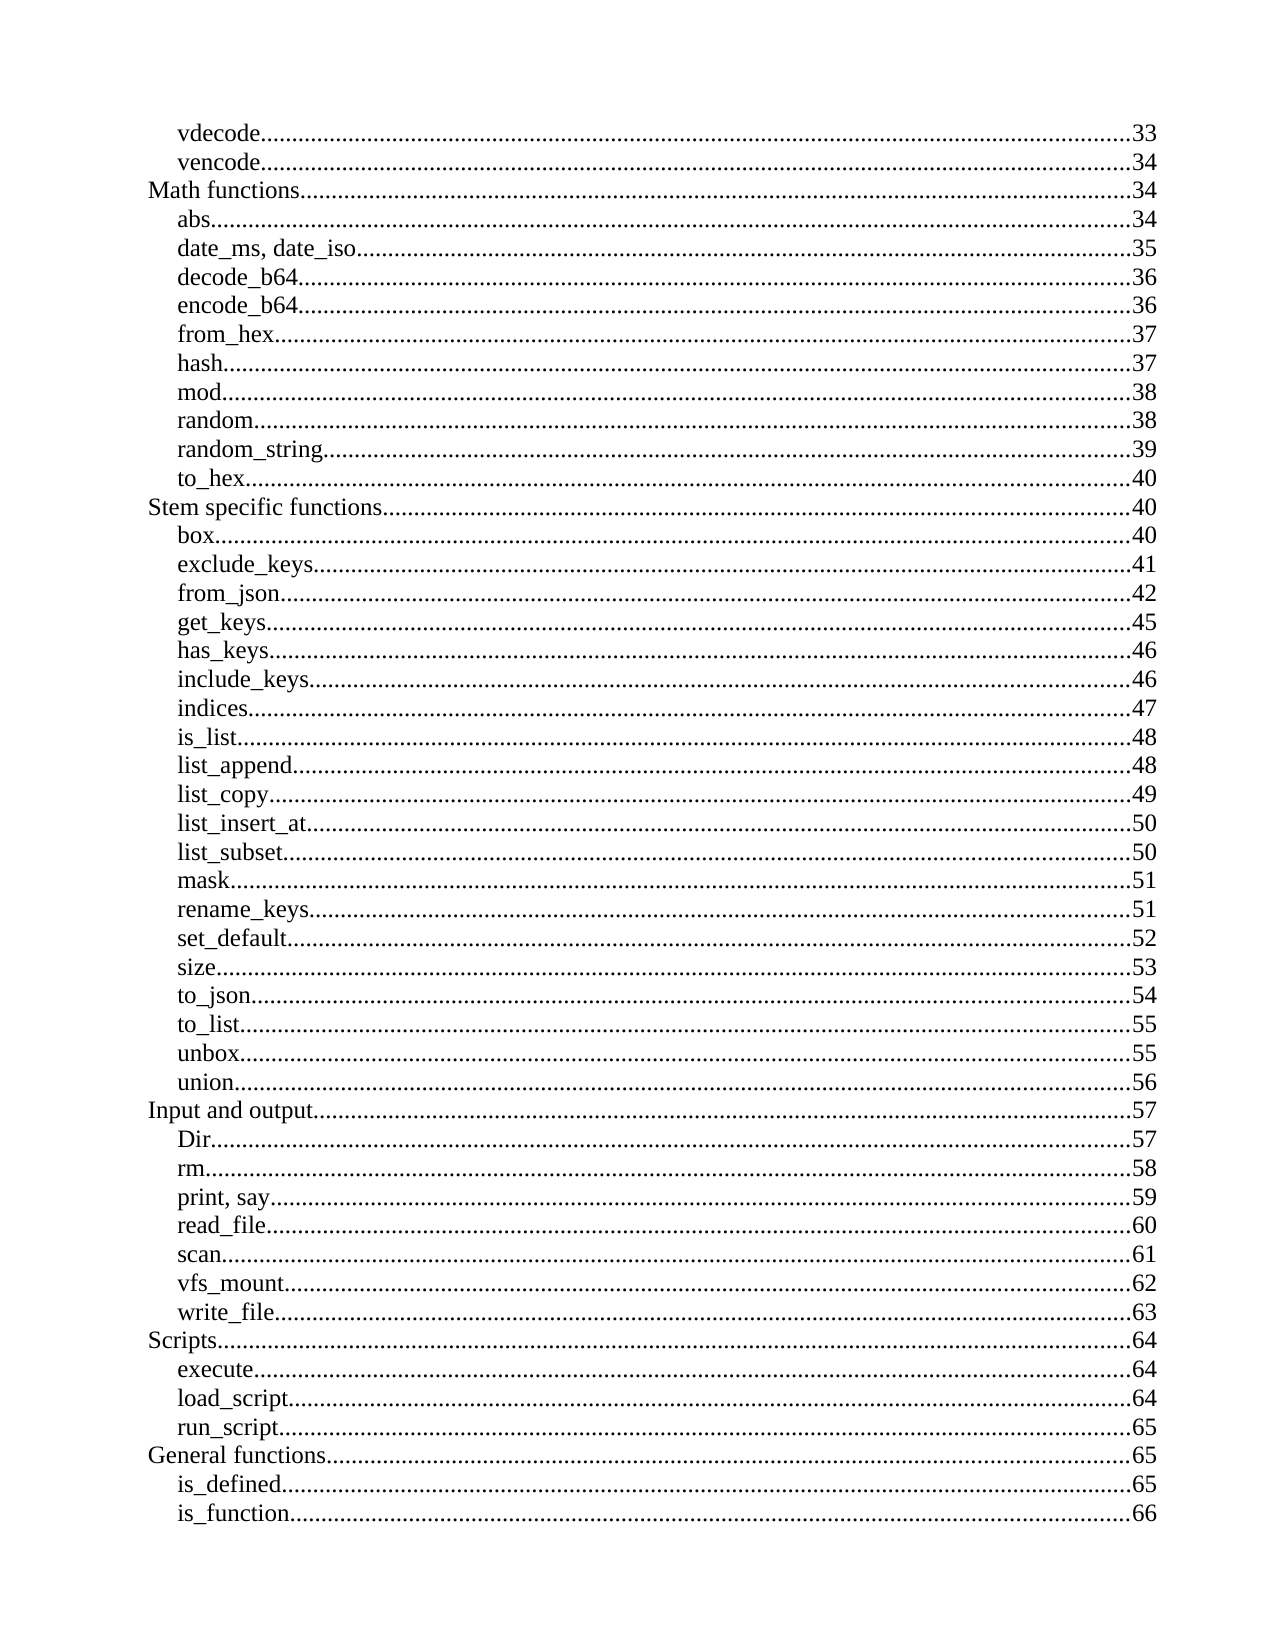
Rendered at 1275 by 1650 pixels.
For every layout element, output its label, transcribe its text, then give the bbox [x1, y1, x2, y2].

text load_script 64 [177, 1383, 1157, 1412]
text rm 58 [177, 1153, 1157, 1182]
text indices 47 [177, 693, 1157, 722]
text random_string 39 [177, 434, 1157, 463]
text set_default 52 [177, 923, 1157, 952]
text write_file 63 [177, 1297, 1157, 1326]
text to_hex 40 [177, 463, 1157, 492]
text abs 34 [177, 204, 1157, 233]
text General functions 65 [148, 1441, 1157, 1469]
text size 53 [177, 952, 1157, 981]
text scan 61 [177, 1239, 1157, 1268]
text vfs_mount 62 [177, 1268, 1157, 1297]
text list_copy 49 [177, 779, 1157, 808]
text print, say 59 [177, 1182, 1157, 1211]
text mod 38 [177, 377, 1157, 406]
text Input and output 57 [148, 1096, 1157, 1124]
text is_list 48 [177, 722, 1157, 751]
text has_keys 46 [177, 636, 1157, 664]
text run_script 65 [177, 1412, 1157, 1441]
text rename_keys 51 [177, 894, 1157, 923]
text vdecode 33 [177, 118, 1157, 147]
text Scripts 64 [148, 1326, 1157, 1354]
text vencode 34 [177, 147, 1157, 176]
text include_keys 46 [177, 664, 1157, 693]
text is_function 66 [177, 1498, 1157, 1527]
text exclude_keys 41 [177, 549, 1157, 578]
text from_json 42 [177, 578, 1157, 607]
text Stem specific functions 40 [148, 492, 1157, 521]
text from_hex 37 [177, 319, 1157, 348]
text mask 51 [177, 866, 1157, 894]
text Dir 57 [177, 1124, 1157, 1153]
text box 40 [177, 521, 1157, 549]
text random 38 [177, 406, 1157, 434]
text union 56 [177, 1067, 1157, 1096]
text hash 37 [177, 348, 1157, 377]
text list_append 48 [177, 751, 1157, 779]
text unbox 55 [177, 1038, 1157, 1067]
text to_list 55 [177, 1009, 1157, 1038]
text get_keys 45 [177, 607, 1157, 636]
text is_defined 65 [177, 1469, 1157, 1498]
text date_ms, date_iso 35 [177, 233, 1157, 262]
text list_insert_at 50 [177, 808, 1157, 837]
text read_file 60 [177, 1211, 1157, 1239]
text to_json 54 [177, 981, 1157, 1009]
text list_subset 50 [177, 837, 1157, 866]
text Math functions 34 [148, 176, 1157, 204]
text execute 64 [177, 1354, 1157, 1383]
text encode_b64 36 [177, 291, 1157, 319]
text decode_b64 36 [177, 262, 1157, 291]
